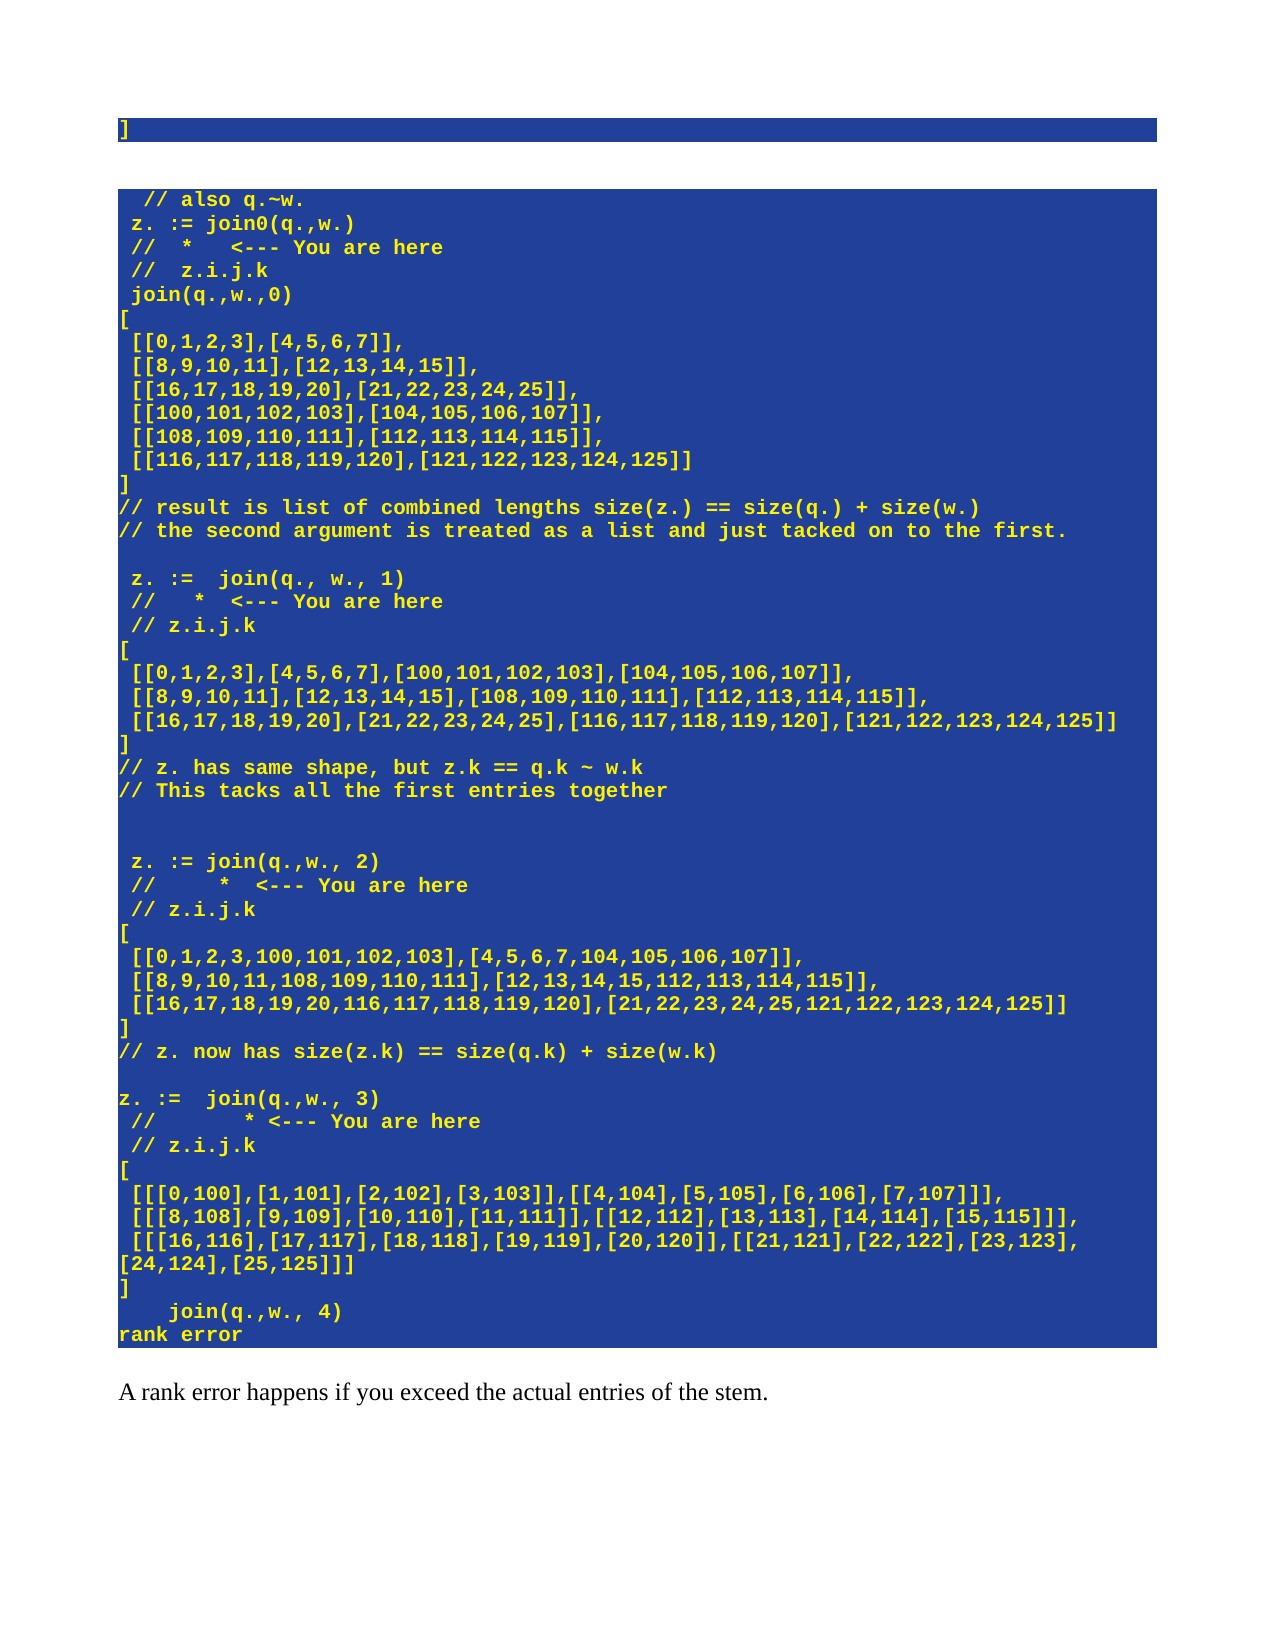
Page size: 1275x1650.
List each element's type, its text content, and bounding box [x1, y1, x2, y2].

text join(q.,w., 4) [118, 1301, 1157, 1324]
text rank error [118, 1324, 1157, 1348]
text // also q.~w. z. := join0(q.,w.) // * <--- You are here // z.i.j.k join(q.,w.,0) [ [[0,1,2,3],[4,5,6,7]], [[8,9,10,11],[12,13,14,15]], [[16,17,18,19,20],[21,22,23,24,25]], [[100,101,102,103],[104,105,106,107]], [[108,109,110,111],[112,113,114,115]], [[116,117,118,119,120],[121,122,123,124,125]] ] // result is list of combined lengths size(z.) == size(q.) + size(w.) [118, 189, 1157, 520]
text // This tacks all the first entries together z. := join(q.,w., 2) // * <--- You are here // z.i.j.k [ [[0,1,2,3,100,101,102,103],[4,5,6,7,104,105,106,107]], [[8,9,10,11,108,109,110,111],[12,13,14,15,112,113,114,115]], [[16,17,18,19,20,116,117,118,119,120],[21,22,23,24,25,121,122,123,124,125]] ] // z. now has size(z.k) == size(q.k) + size(w.k) z. := join(q.,w., 3) // * <--- You are here // z.i.j.k [ [[[0,100],[1,101],[2,102],[3,103]],[[4,104],[5,105],[6,106],[7,107]]], [[[8,108],[9,109],[10,110],[11,111]],[[12,112],[13,113],[14,114],[15,115]]], [[[16,116],[17,117],[18,118],[19,119],[20,120]],[[21,121],[22,122],[23,123],[24,124],[25,125]]] ] [118, 781, 1157, 1301]
text A rank error happens if you exceed the actual entries of the stem. [118, 1377, 1157, 1406]
text ] [118, 118, 1157, 142]
text // the second argument is treated as a list and just tacked on to the first. z. := join(q., w., 1) // * <--- You are here // z.i.j.k [ [[0,1,2,3],[4,5,6,7],[100,101,102,103],[104,105,106,107]], [[8,9,10,11],[12,13,14,15],[108,109,110,111],[112,113,114,115]], [[16,17,18,19,20],[21,22,23,24,25],[116,117,118,119,120],[121,122,123,124,125]] ] // z. has same shape, but z.k == q.k ~ w.k [118, 520, 1157, 781]
